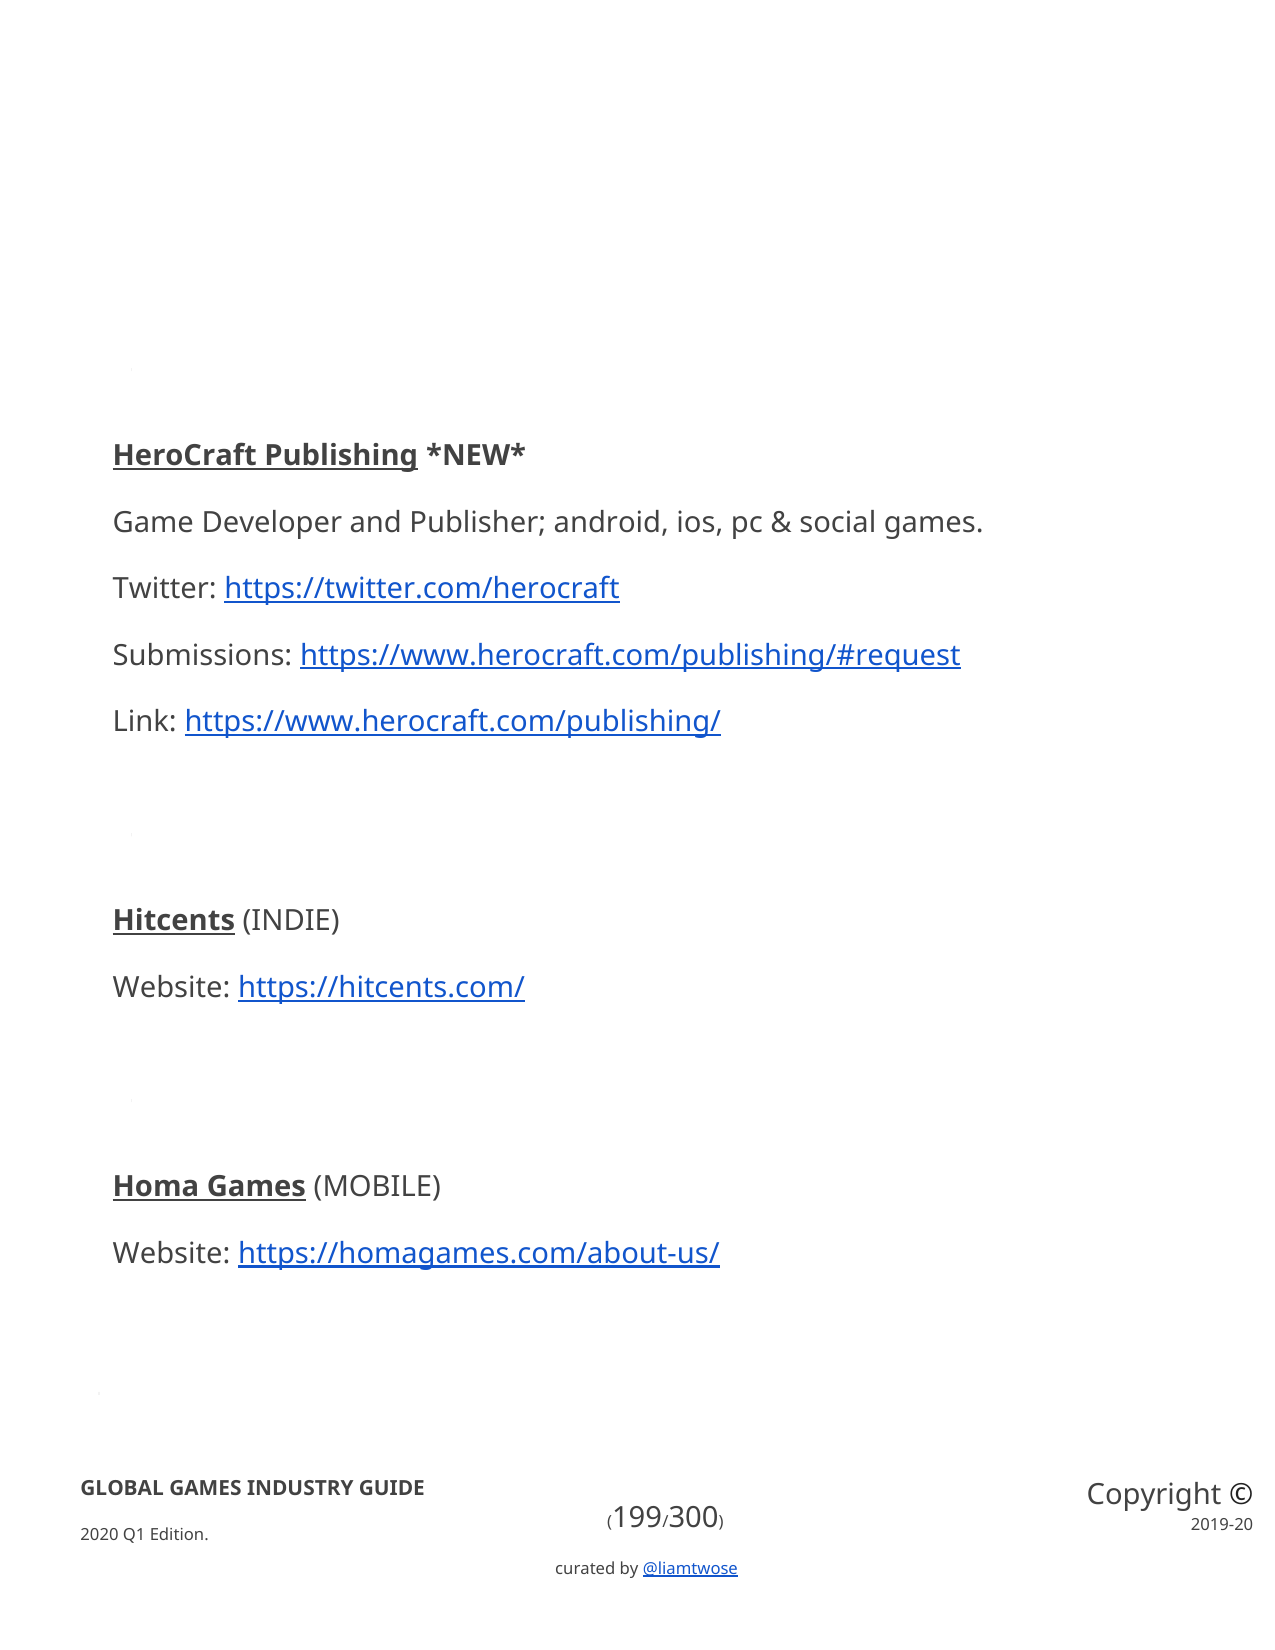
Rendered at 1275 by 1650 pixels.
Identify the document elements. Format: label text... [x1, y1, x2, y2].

text Hitcents (INDIE) [112, 900, 1200, 939]
text Homa Games (MOBILE) [112, 1166, 1200, 1205]
text Link: https://www.herocraft.com/publishing/ [112, 700, 1200, 740]
text HeroCraft Publishing *NEW* [112, 434, 1200, 474]
text Twitter: https://twitter.com/herocraft [112, 567, 1200, 607]
text Submissions: https://www.herocraft.com/publishing/#request [112, 634, 1200, 673]
text Website: https://hitcents.com/ [112, 966, 1200, 1006]
text Website: https://homagames.com/about-us/ [112, 1232, 1200, 1272]
text Game Developer and Publisher; android, ios, pc & social games. [112, 501, 1200, 541]
